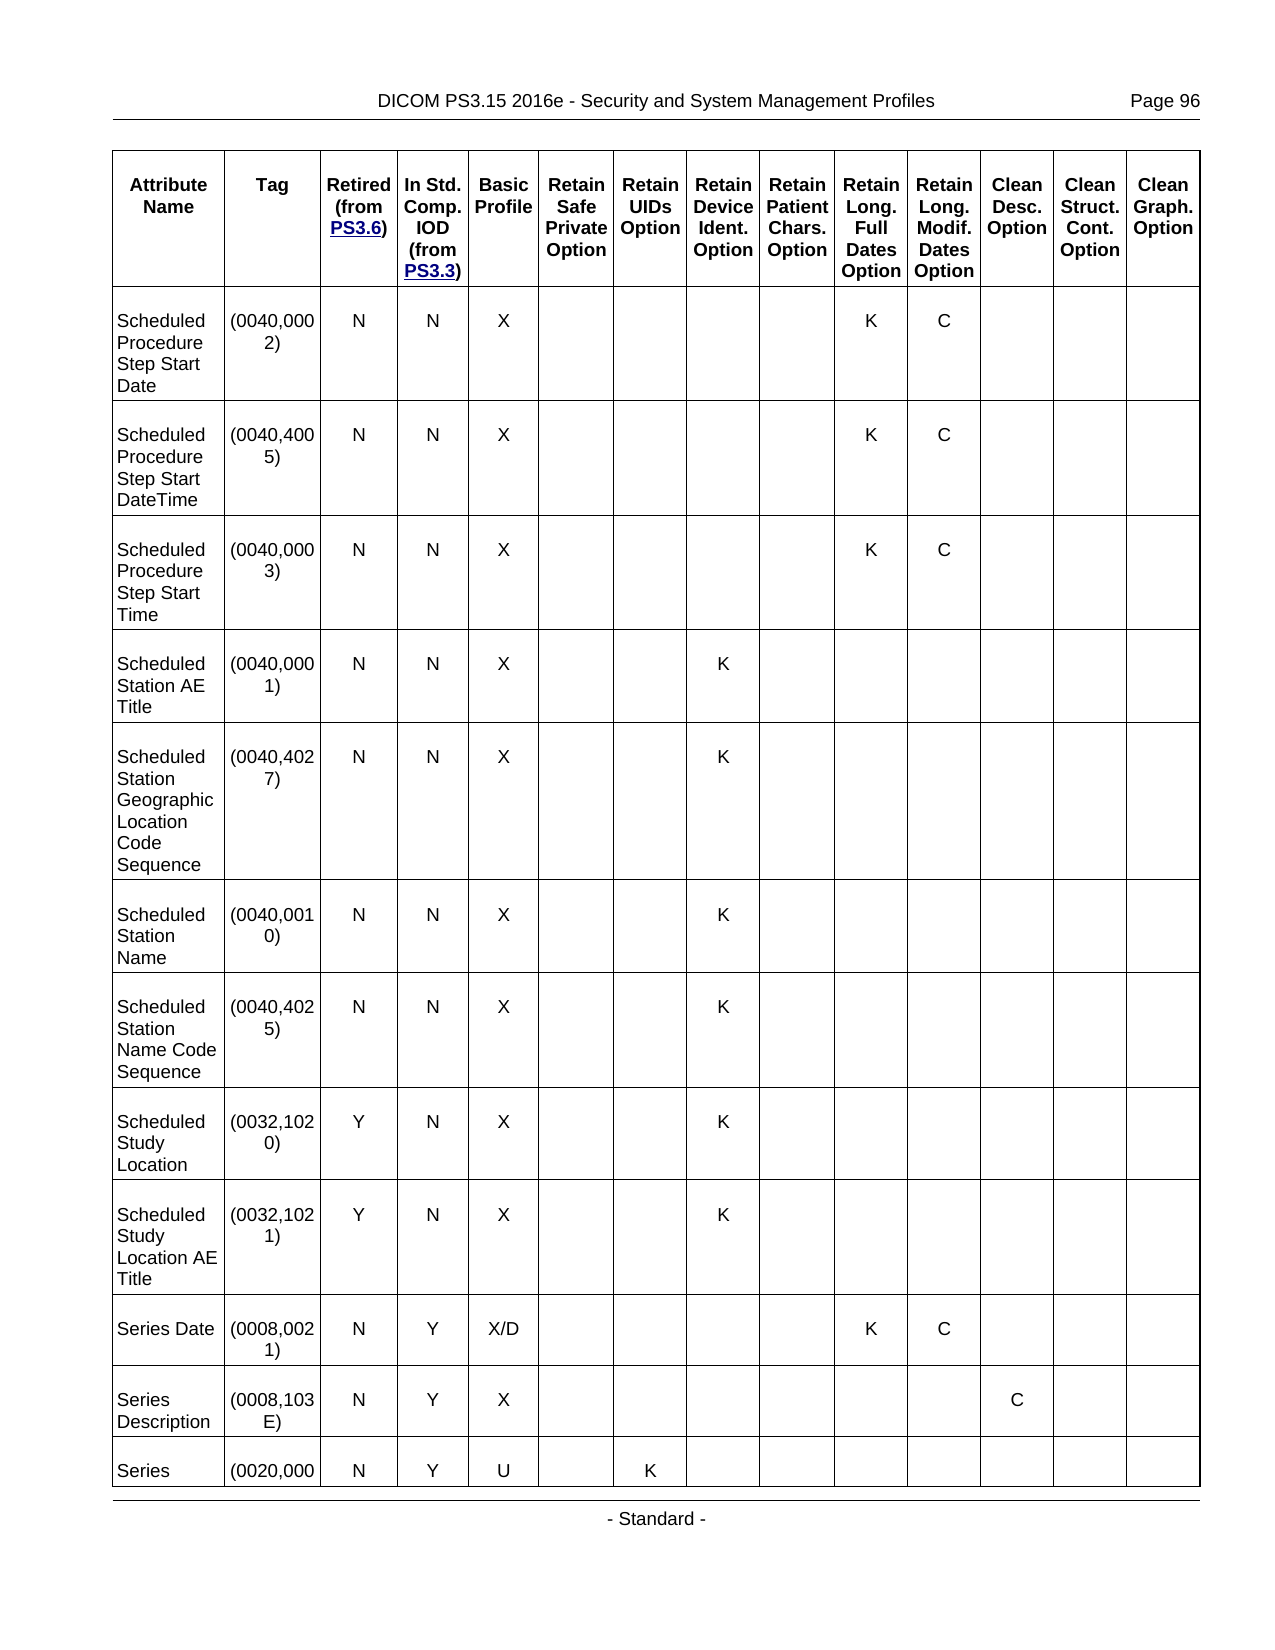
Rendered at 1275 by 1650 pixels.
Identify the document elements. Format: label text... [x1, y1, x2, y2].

table_cell [760, 287, 834, 400]
table_cell N [398, 880, 468, 972]
table_cell N [321, 723, 397, 879]
table_cell [981, 1180, 1053, 1294]
table_header Retired (from PS3.6) [321, 151, 397, 286]
table_cell [835, 723, 907, 879]
table_cell N [321, 630, 397, 722]
table_cell [539, 401, 613, 515]
table_cell [760, 880, 834, 972]
table_cell [760, 1437, 834, 1486]
table_cell Scheduled Station Geographic Location Code Sequence [113, 723, 224, 879]
table_cell X [469, 973, 538, 1087]
table_cell [1054, 1366, 1126, 1436]
table_cell [1054, 287, 1126, 400]
table_cell Scheduled Procedure Step Start DateTime [113, 401, 224, 515]
table_cell N [398, 723, 468, 879]
table_cell [835, 1088, 907, 1179]
table_header Basic Profile [469, 151, 538, 286]
table_cell [835, 880, 907, 972]
table_cell [835, 1180, 907, 1294]
table_cell (0040,0001) [225, 630, 320, 722]
table_cell U [469, 1437, 538, 1486]
table_cell [760, 1366, 834, 1436]
table_cell Series Date [113, 1295, 224, 1365]
table_cell [614, 516, 686, 629]
table_cell N [321, 401, 397, 515]
table_cell [835, 630, 907, 722]
table_cell X [469, 1366, 538, 1436]
table_cell [614, 1180, 686, 1294]
table_cell N [398, 1088, 468, 1179]
table_cell N [398, 630, 468, 722]
table_cell Scheduled Procedure Step Start Date [113, 287, 224, 400]
table_cell [1127, 401, 1199, 515]
table_cell X [469, 401, 538, 515]
table_cell [908, 723, 980, 879]
table_cell [1054, 1295, 1126, 1365]
table_cell [835, 1437, 907, 1486]
table_cell [1054, 1180, 1126, 1294]
table_header Retain UIDs Option [614, 151, 686, 286]
table_cell [614, 287, 686, 400]
table_cell Y [321, 1180, 397, 1294]
table_cell [981, 880, 1053, 972]
table_cell X [469, 723, 538, 879]
table_cell X [469, 1088, 538, 1179]
table_cell Scheduled Station Name [113, 880, 224, 972]
table_cell [760, 723, 834, 879]
table_cell (0032,1021) [225, 1180, 320, 1294]
table_header Attribute Name [113, 151, 224, 286]
table_cell X [469, 1180, 538, 1294]
table_cell [835, 1366, 907, 1436]
table_cell X/D [469, 1295, 538, 1365]
table_cell K [687, 723, 759, 879]
table_cell X [469, 880, 538, 972]
table_cell [1127, 1437, 1199, 1486]
table_header In Std. Comp. IOD (from PS3.3) [398, 151, 468, 286]
table_cell [981, 1437, 1053, 1486]
table_cell [539, 630, 613, 722]
table_cell N [321, 1366, 397, 1436]
table_cell [1127, 723, 1199, 879]
table_cell [760, 973, 834, 1087]
table_cell [1054, 630, 1126, 722]
table_cell [1127, 973, 1199, 1087]
table_cell [687, 287, 759, 400]
table_cell [1054, 880, 1126, 972]
table_cell K [835, 1295, 907, 1365]
table_cell [981, 287, 1053, 400]
table_cell N [398, 973, 468, 1087]
table_cell [1054, 973, 1126, 1087]
table_cell K [687, 973, 759, 1087]
table_cell [981, 723, 1053, 879]
table_cell (0008,103E) [225, 1366, 320, 1436]
table_cell (0040,4005) [225, 401, 320, 515]
table_cell Y [398, 1437, 468, 1486]
table_cell [981, 401, 1053, 515]
table_cell [760, 516, 834, 629]
table_cell (0040,0002) [225, 287, 320, 400]
table_cell X [469, 516, 538, 629]
table_cell [614, 973, 686, 1087]
table_cell [1127, 630, 1199, 722]
table_cell C [908, 516, 980, 629]
table_header Retain Patient Chars. Option [760, 151, 834, 286]
table_header Tag [225, 151, 320, 286]
table_cell [614, 723, 686, 879]
table_cell [1127, 516, 1199, 629]
table_cell N [398, 1180, 468, 1294]
table_cell [908, 1180, 980, 1294]
table_cell [539, 1295, 613, 1365]
table_header Clean Graph. Option [1127, 151, 1199, 286]
table_cell [539, 516, 613, 629]
table_cell Series Description [113, 1366, 224, 1436]
table_cell [981, 1088, 1053, 1179]
table_cell [539, 1180, 613, 1294]
table_cell Scheduled Procedure Step Start Time [113, 516, 224, 629]
table_cell Scheduled Station Name Code Sequence [113, 973, 224, 1087]
table_cell [687, 516, 759, 629]
table_cell (0040,0010) [225, 880, 320, 972]
table_cell N [321, 287, 397, 400]
table_header Retain Long. Full Dates Option [835, 151, 907, 286]
table_cell [908, 630, 980, 722]
table_cell [908, 1366, 980, 1436]
table_cell [614, 1366, 686, 1436]
table_cell [1054, 516, 1126, 629]
table_cell [1054, 1437, 1126, 1486]
table_cell (0008,0021) [225, 1295, 320, 1365]
table_cell [760, 630, 834, 722]
table_cell [687, 401, 759, 515]
table_cell [614, 630, 686, 722]
table_cell Scheduled Study Location AE Title [113, 1180, 224, 1294]
table_cell [1054, 401, 1126, 515]
table_cell [760, 1088, 834, 1179]
table_cell [908, 1437, 980, 1486]
table_cell Y [321, 1088, 397, 1179]
table_cell N [398, 287, 468, 400]
table_cell [760, 1295, 834, 1365]
table_cell [1127, 1180, 1199, 1294]
table_cell [687, 1437, 759, 1486]
table_cell C [981, 1366, 1053, 1436]
table_cell [981, 516, 1053, 629]
table_cell [539, 723, 613, 879]
table_cell K [687, 1180, 759, 1294]
table_cell [614, 401, 686, 515]
table_cell K [835, 287, 907, 400]
table_cell (0020,000 [225, 1437, 320, 1486]
table_cell K [835, 516, 907, 629]
table_cell [614, 880, 686, 972]
table_cell [835, 973, 907, 1087]
table_cell [1127, 1088, 1199, 1179]
table_cell (0040,4025) [225, 973, 320, 1087]
table_cell [614, 1088, 686, 1179]
table_cell C [908, 1295, 980, 1365]
table_cell (0040,4027) [225, 723, 320, 879]
table_header Clean Desc. Option [981, 151, 1053, 286]
table_cell K [687, 630, 759, 722]
table_cell N [321, 1437, 397, 1486]
table_cell [539, 1088, 613, 1179]
table_cell [981, 630, 1053, 722]
table_cell [1054, 1088, 1126, 1179]
table_cell K [614, 1437, 686, 1486]
table_cell N [321, 973, 397, 1087]
table_cell X [469, 630, 538, 722]
table_cell N [321, 1295, 397, 1365]
table_cell [908, 880, 980, 972]
table_cell [614, 1295, 686, 1365]
table_cell C [908, 287, 980, 400]
table_cell [760, 401, 834, 515]
table_cell Y [398, 1295, 468, 1365]
table_cell [908, 973, 980, 1087]
table_cell [687, 1295, 759, 1365]
table_cell [1054, 723, 1126, 879]
table_cell [539, 973, 613, 1087]
table_cell N [321, 516, 397, 629]
table_cell N [398, 401, 468, 515]
table_cell [760, 1180, 834, 1294]
table_cell [539, 1366, 613, 1436]
table_cell [1127, 1295, 1199, 1365]
table_cell K [835, 401, 907, 515]
table_cell Series [113, 1437, 224, 1486]
table_cell K [687, 880, 759, 972]
table_cell [981, 1295, 1053, 1365]
table_cell N [321, 880, 397, 972]
table_cell K [687, 1088, 759, 1179]
table_cell [981, 973, 1053, 1087]
table_cell [539, 880, 613, 972]
table_cell Y [398, 1366, 468, 1436]
table_cell X [469, 287, 538, 400]
table_cell [1127, 287, 1199, 400]
table_cell N [398, 516, 468, 629]
table_header Retain Device Ident. Option [687, 151, 759, 286]
table_cell [539, 1437, 613, 1486]
table_cell [539, 287, 613, 400]
table_cell (0040,0003) [225, 516, 320, 629]
table_cell Scheduled Station AE Title [113, 630, 224, 722]
table_header Retain Long. Modif. Dates Option [908, 151, 980, 286]
table_cell [1127, 1366, 1199, 1436]
table_header Clean Struct. Cont. Option [1054, 151, 1126, 286]
table_cell [908, 1088, 980, 1179]
table_cell [1127, 880, 1199, 972]
table_cell (0032,1020) [225, 1088, 320, 1179]
table_cell Scheduled Study Location [113, 1088, 224, 1179]
table_cell [687, 1366, 759, 1436]
table_header Retain Safe Private Option [539, 151, 613, 286]
table_cell C [908, 401, 980, 515]
